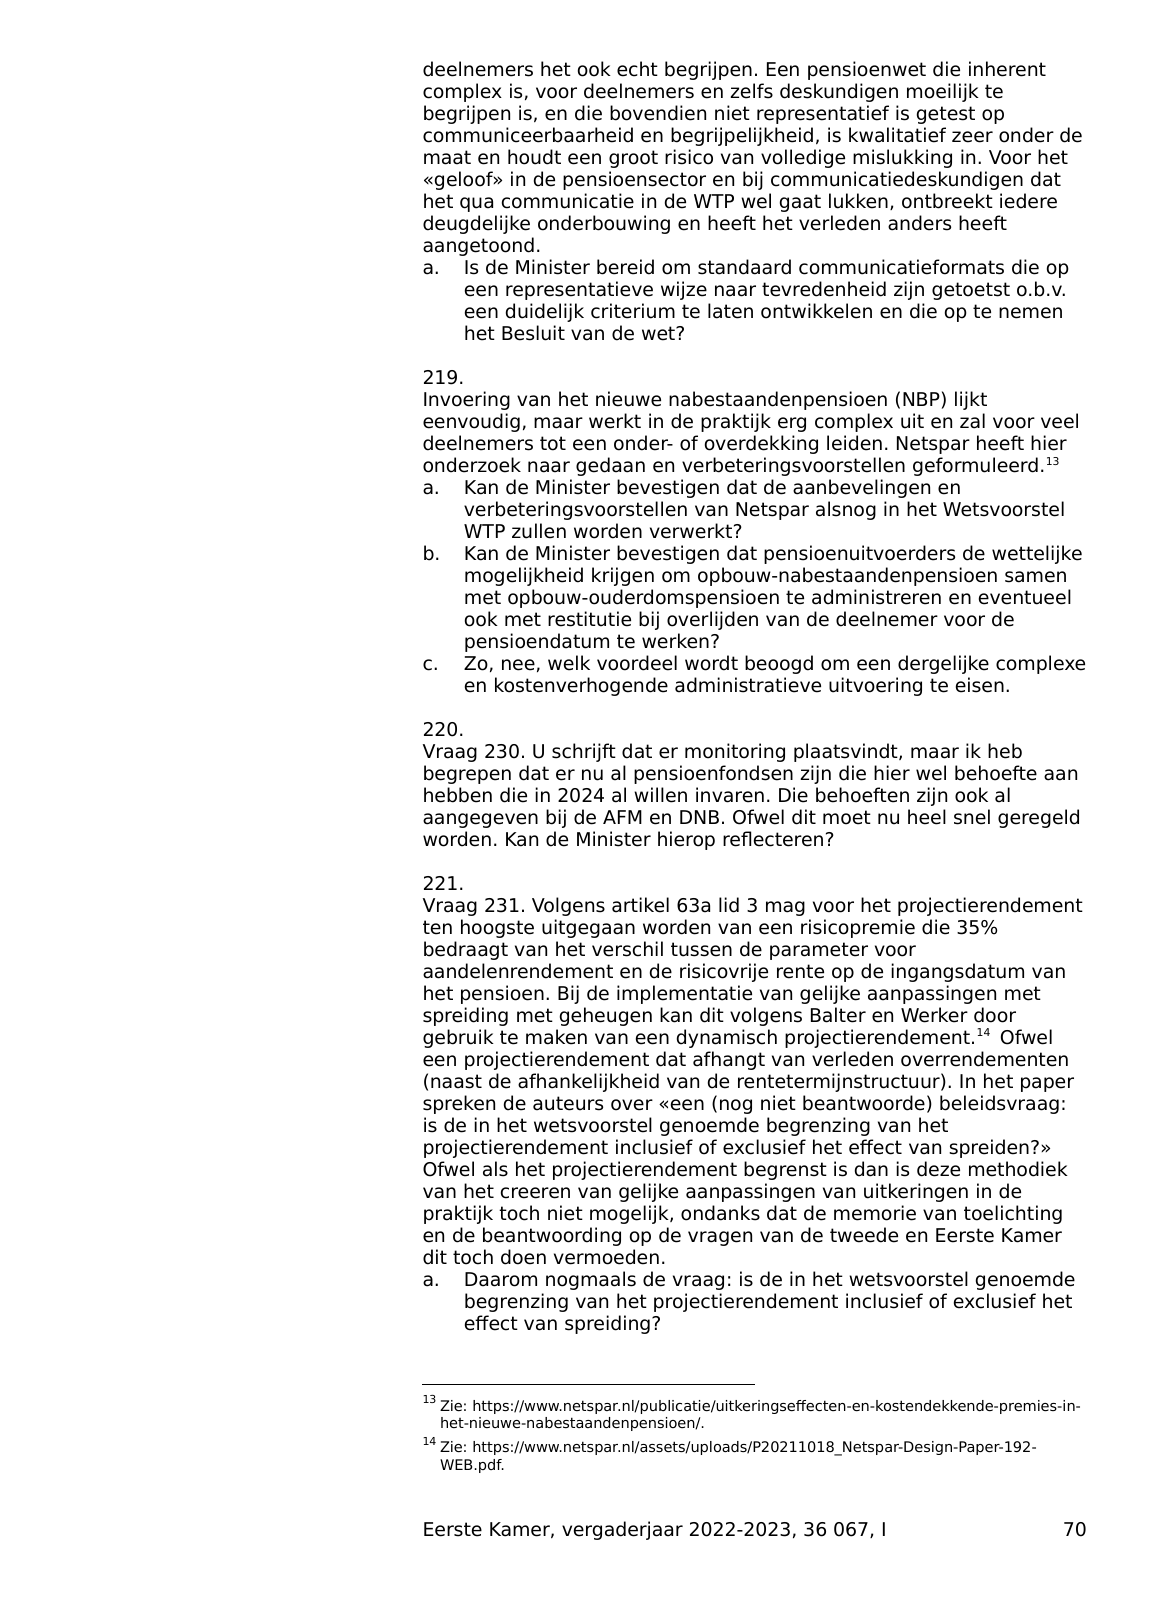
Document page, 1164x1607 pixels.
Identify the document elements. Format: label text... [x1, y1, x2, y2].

text Zie: https://www.netspar.nl/publicatie/uitkeringseffecten-en-kostendekkende-premies-in-het-nieuwe-nabestaandenpensioen/. [422, 1393, 1087, 1432]
text b. Kan de Minister bevestigen dat pensioenuitvoerders de wettelijke mogelijkheid krijgen om opbouw-nabestaandenpensioen samen met opbouw-ouderdomspensioen te administreren en eventueel ook met restitutie bij overlijden van de deelnemer voor de pensioendatum te werken? [422, 543, 1087, 653]
text a. Daarom nogmaals de vraag: is de in het wetsvoorstel genoemde begrenzing van het projectierendement inclusief of exclusief het effect van spreiding? [422, 1268, 1087, 1334]
text Invoering van het nieuwe nabestaandenpensioen (NBP) lijkt eenvoudig, maar werkt in de praktijk erg complex uit en zal voor veel deelnemers tot een onder- of overdekking leiden. Netspar heeft hier onderzoek naar gedaan en verbeteringsvoorstellen geformuleerd. [422, 389, 1087, 477]
text a. Is de Minister bereid om standaard communicatieformats die op een representatieve wijze naar tevredenheid zijn getoetst o.b.v. een duidelijk criterium te laten ontwikkelen en die op te nemen het Besluit van de wet? [422, 257, 1087, 345]
text Vraag 230. U schrijft dat er monitoring plaatsvindt, maar ik heb begrepen dat er nu al pensioenfondsen zijn die hier wel behoefte aan hebben die in 2024 al willen invaren. Die behoeften zijn ook al aangegeven bij de AFM en DNB. Ofwel dit moet nu heel snel geregeld worden. Kan de Minister hierop reflecteren? [422, 741, 1087, 851]
text 219. [422, 367, 1087, 389]
text Vraag 231. Volgens artikel 63a lid 3 mag voor het projectierendement ten hoogste uitgegaan worden van een risicopremie die 35% bedraagt van het verschil tussen de parameter voor aandelenrendement en de risicovrije rente op de ingangsdatum van het pensioen. Bij de implementatie van gelijke aanpassingen met spreiding met geheugen kan dit volgens Balter en Werker door gebruik te maken van een dynamisch projectierendement. Ofwel een projectierendement dat afhangt van verleden overrendementen (naast de afhankelijkheid van de rentetermijnstructuur). In het paper spreken de auteurs over «een (nog niet beantwoorde) beleidsvraag: is de in het wetsvoorstel genoemde begrenzing van het projectierendement inclusief of exclusief het effect van spreiden?» [422, 895, 1087, 1159]
text deelnemers het ook echt begrijpen. Een pensioenwet die inherent complex is, voor deelnemers en zelfs deskundigen moeilijk te begrijpen is, en die bovendien niet representatief is getest op communiceerbaarheid en begrijpelijkheid, is kwalitatief zeer onder de maat en houdt een groot risico van volledige mislukking in. Voor het «geloof» in de pensioensector en bij communicatiedeskundigen dat het qua communicatie in de WTP wel gaat lukken, ontbreekt iedere deugdelijke onderbouwing en heeft het verleden anders heeft aangetoond. [422, 59, 1087, 257]
text 220. [422, 719, 1087, 741]
text 221. [422, 873, 1087, 895]
text a. Kan de Minister bevestigen dat de aanbevelingen en verbeteringsvoorstellen van Netspar alsnog in het Wetsvoorstel WTP zullen worden verwerkt? [422, 477, 1087, 543]
text Zie: https://www.netspar.nl/assets/uploads/P20211018_Netspar-Design-Paper-192-WEB.pdf. [422, 1435, 1087, 1474]
text c. Zo, nee, welk voordeel wordt beoogd om een dergelijke complexe en kostenverhogende administratieve uitvoering te eisen. [422, 653, 1087, 697]
text Ofwel als het projectierendement begrenst is dan is deze methodiek van het creeren van gelijke aanpassingen van uitkeringen in de praktijk toch niet mogelijk, ondanks dat de memorie van toelichting en de beantwoording op de vragen van de tweede en Eerste Kamer dit toch doen vermoeden. [422, 1159, 1087, 1268]
